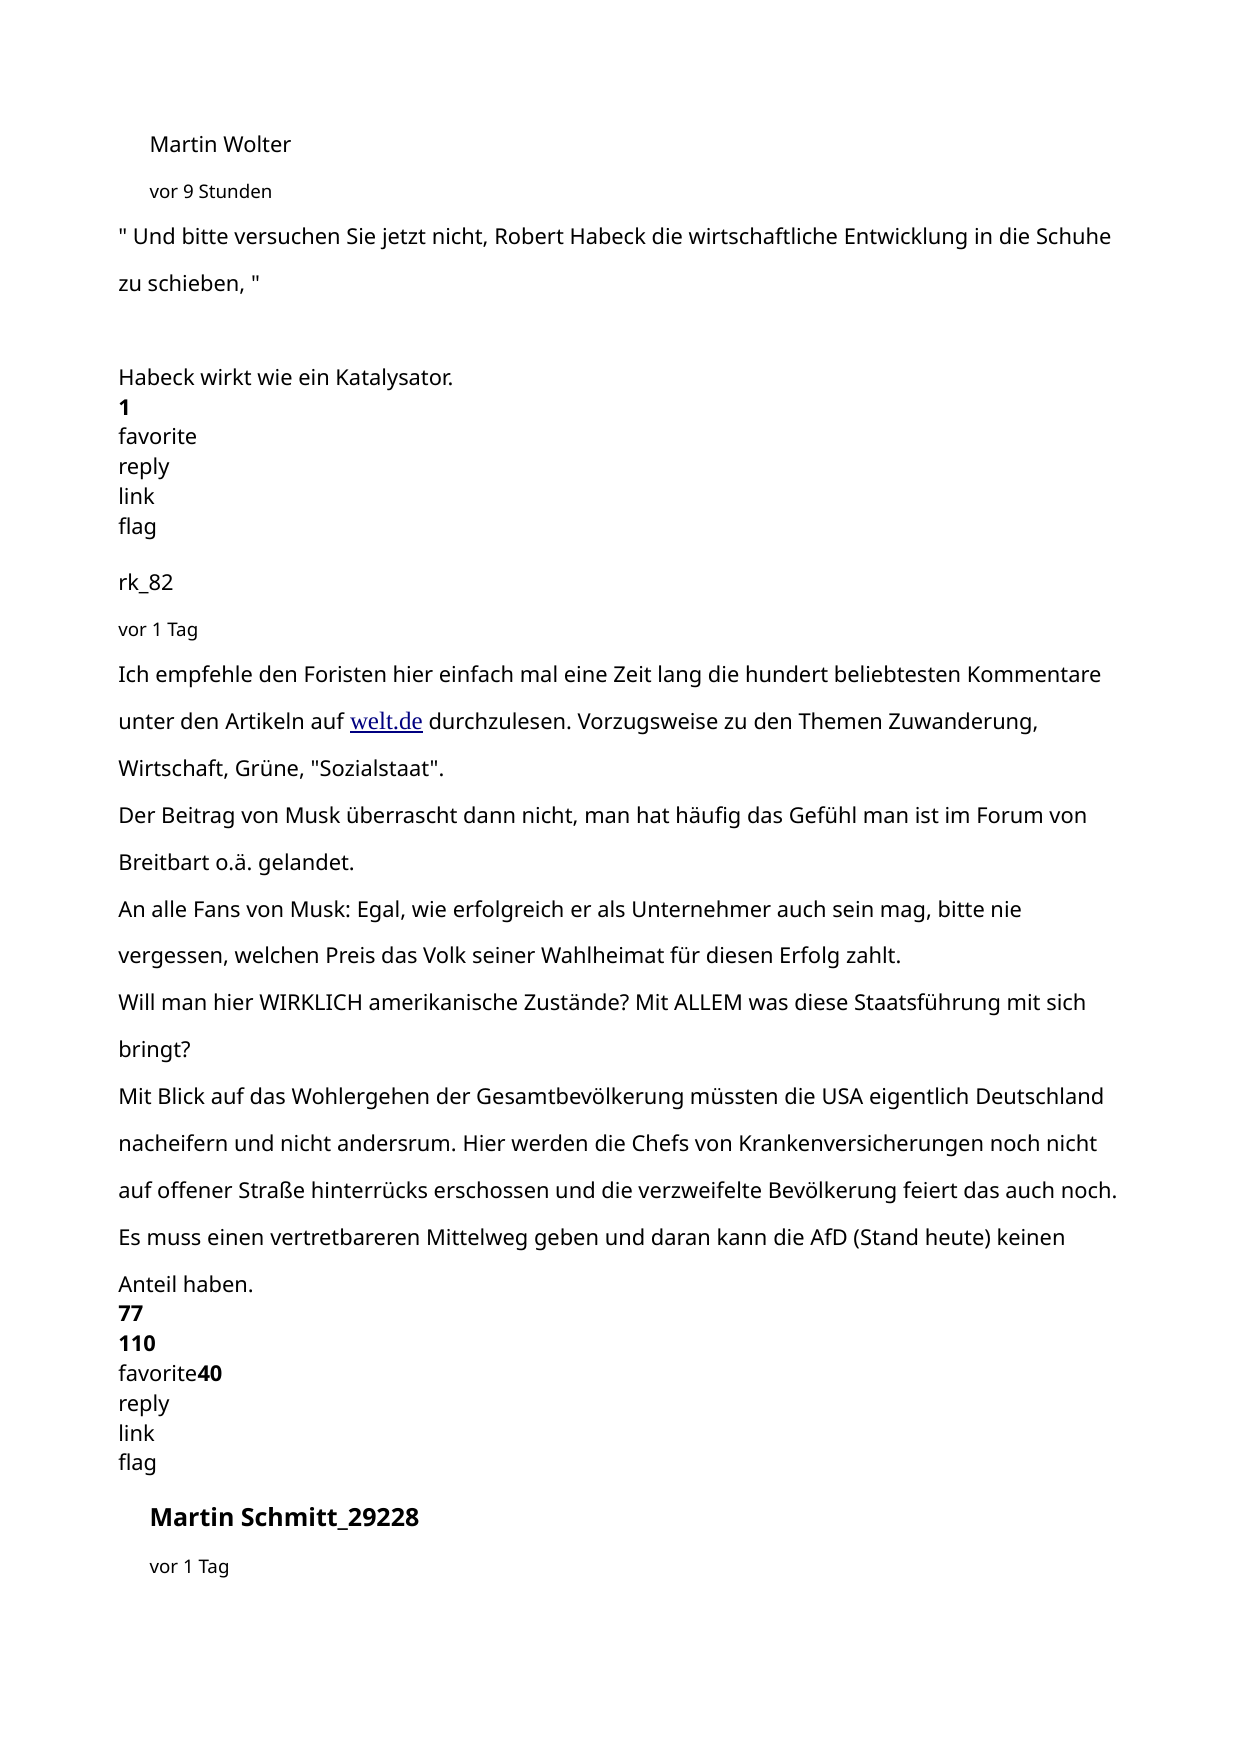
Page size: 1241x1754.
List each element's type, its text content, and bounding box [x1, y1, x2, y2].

text reply [118, 451, 1122, 481]
text " Und bitte versuchen Sie jetzt nicht, Robert Habeck die wirtschaftliche Entwicklung in die Schuhe zu schieben, " Habeck wirkt wie ein Katalysator. [118, 204, 1122, 392]
text favorite40 [118, 1358, 1122, 1388]
text 110 [118, 1328, 1122, 1358]
text link [118, 1417, 1122, 1447]
text vor 9 Stunden [149, 174, 1122, 204]
text 1 [118, 392, 1122, 421]
text rk_82 [118, 556, 1114, 597]
text link [118, 481, 1122, 511]
text Ich empfehle den Foristen hier einfach mal eine Zeit lang die hundert beliebtesten Kommentare unter den Artikeln auf welt.de durchzulesen. Vorzugsweise zu den Themen Zuwanderung, Wirtschaft, Grüne, "Sozialstaat". Der Beitrag von Musk überrascht dann nicht, man hat häufig das Gefühl man ist im Forum von Breitbart o.ä. gelandet. An alle Fans von Musk: Egal, wie erfolgreich er als Unternehmer auch sein mag, bitte nie vergessen, welchen Preis das Volk seiner Wahlheimat für diesen Erfolg zahlt. Will man hier WIRKLICH amerikanische Zustände? Mit ALLEM was diese Staatsführung mit sich bringt? Mit Blick auf das Wohlergehen der Gesamtbevölkerung müssten die USA eigentlich Deutschland nacheifern und nicht andersrum. Hier werden die Chefs von Krankenversicherungen noch nicht auf offener Straße hinterrücks erschossen und die verzweifelte Bevölkerung feiert das auch noch. Es muss einen vertretbareren Mittelweg geben und daran kann die AfD (Stand heute) keinen Anteil haben. [118, 642, 1122, 1298]
text Martin Wolter [149, 118, 1114, 159]
text vor 1 Tag [118, 612, 1122, 642]
text vor 1 Tag [149, 1549, 1122, 1579]
text Martin Schmitt_29228 [149, 1493, 1114, 1533]
text 77 [118, 1298, 1122, 1328]
text favorite [118, 421, 1122, 451]
text flag [118, 511, 1122, 541]
text flag [118, 1447, 1122, 1477]
text reply [118, 1388, 1122, 1417]
